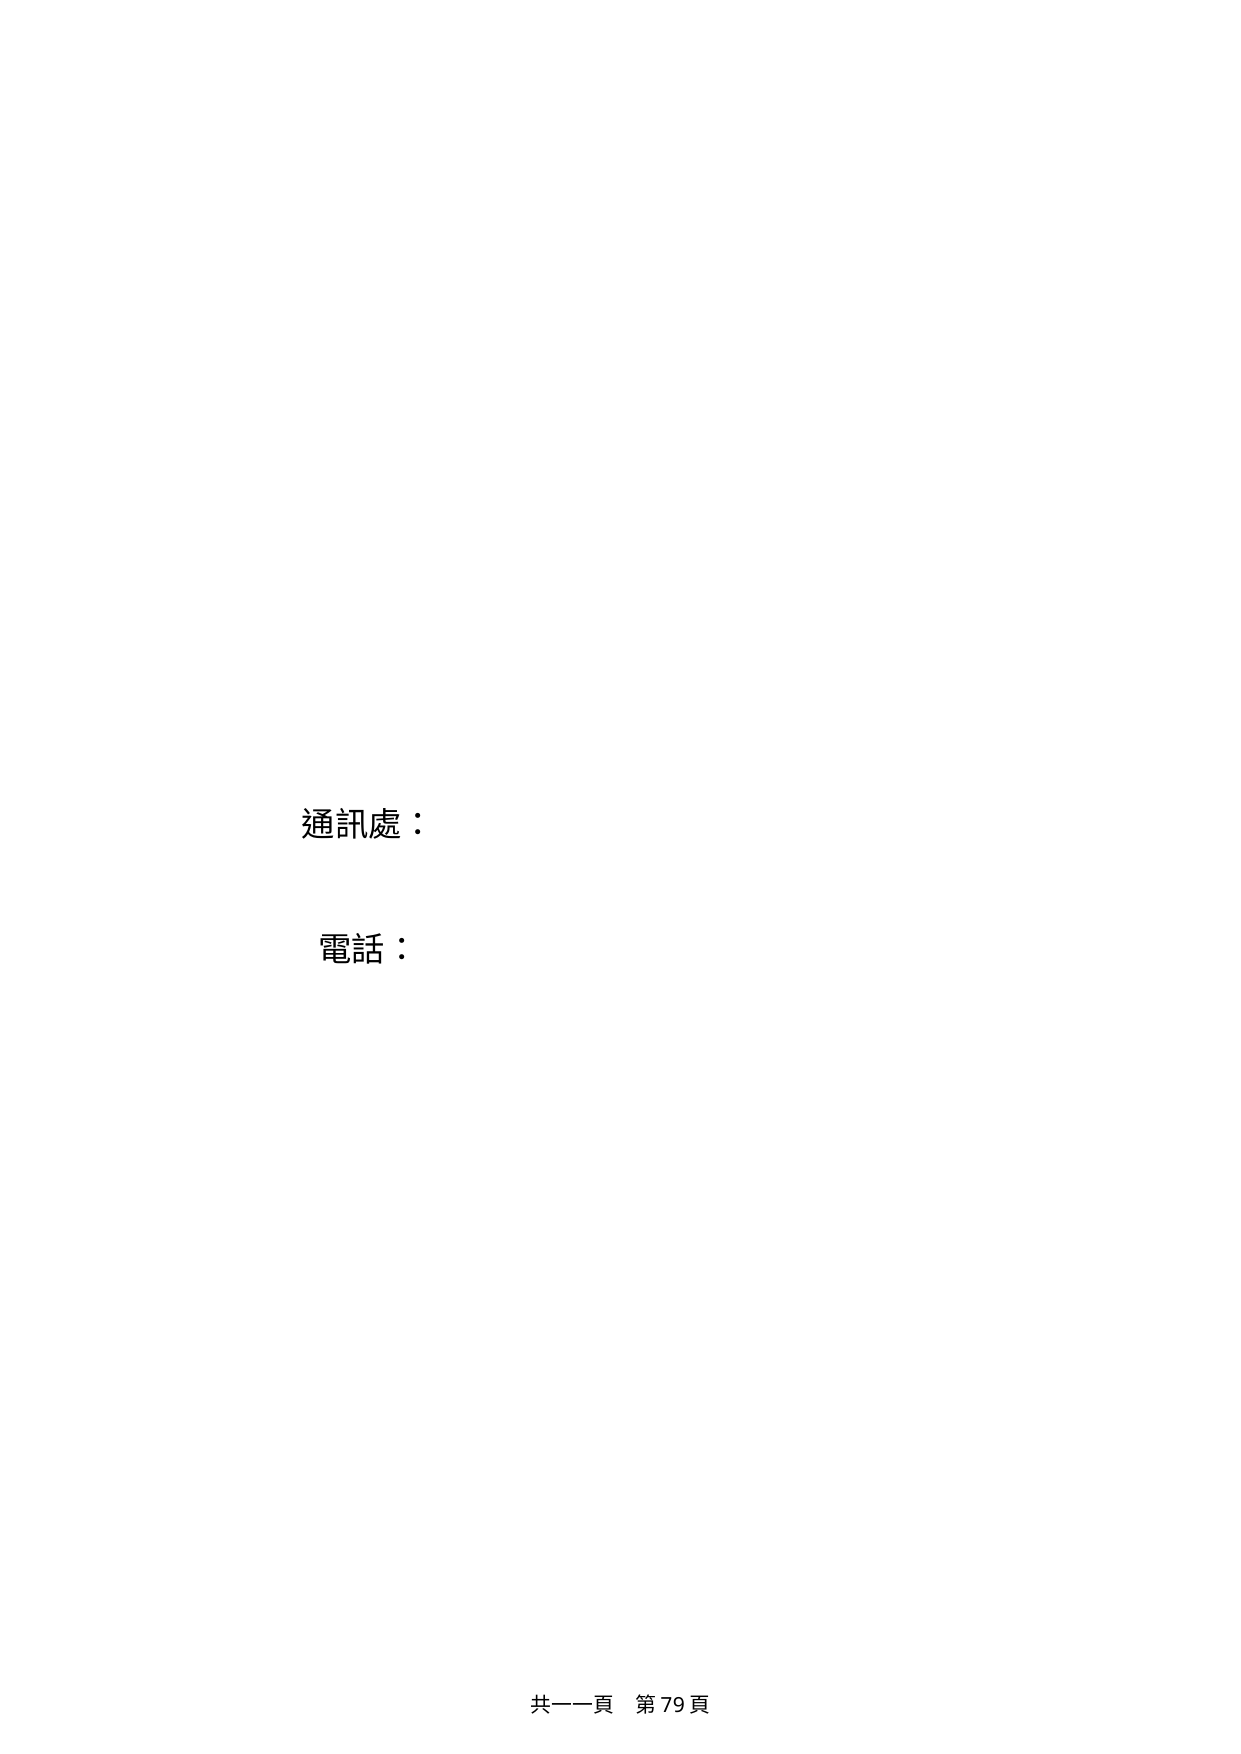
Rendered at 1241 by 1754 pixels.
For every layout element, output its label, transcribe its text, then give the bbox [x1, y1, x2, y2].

text 電話： [118, 905, 1122, 967]
text 通訊處： [118, 780, 1122, 842]
